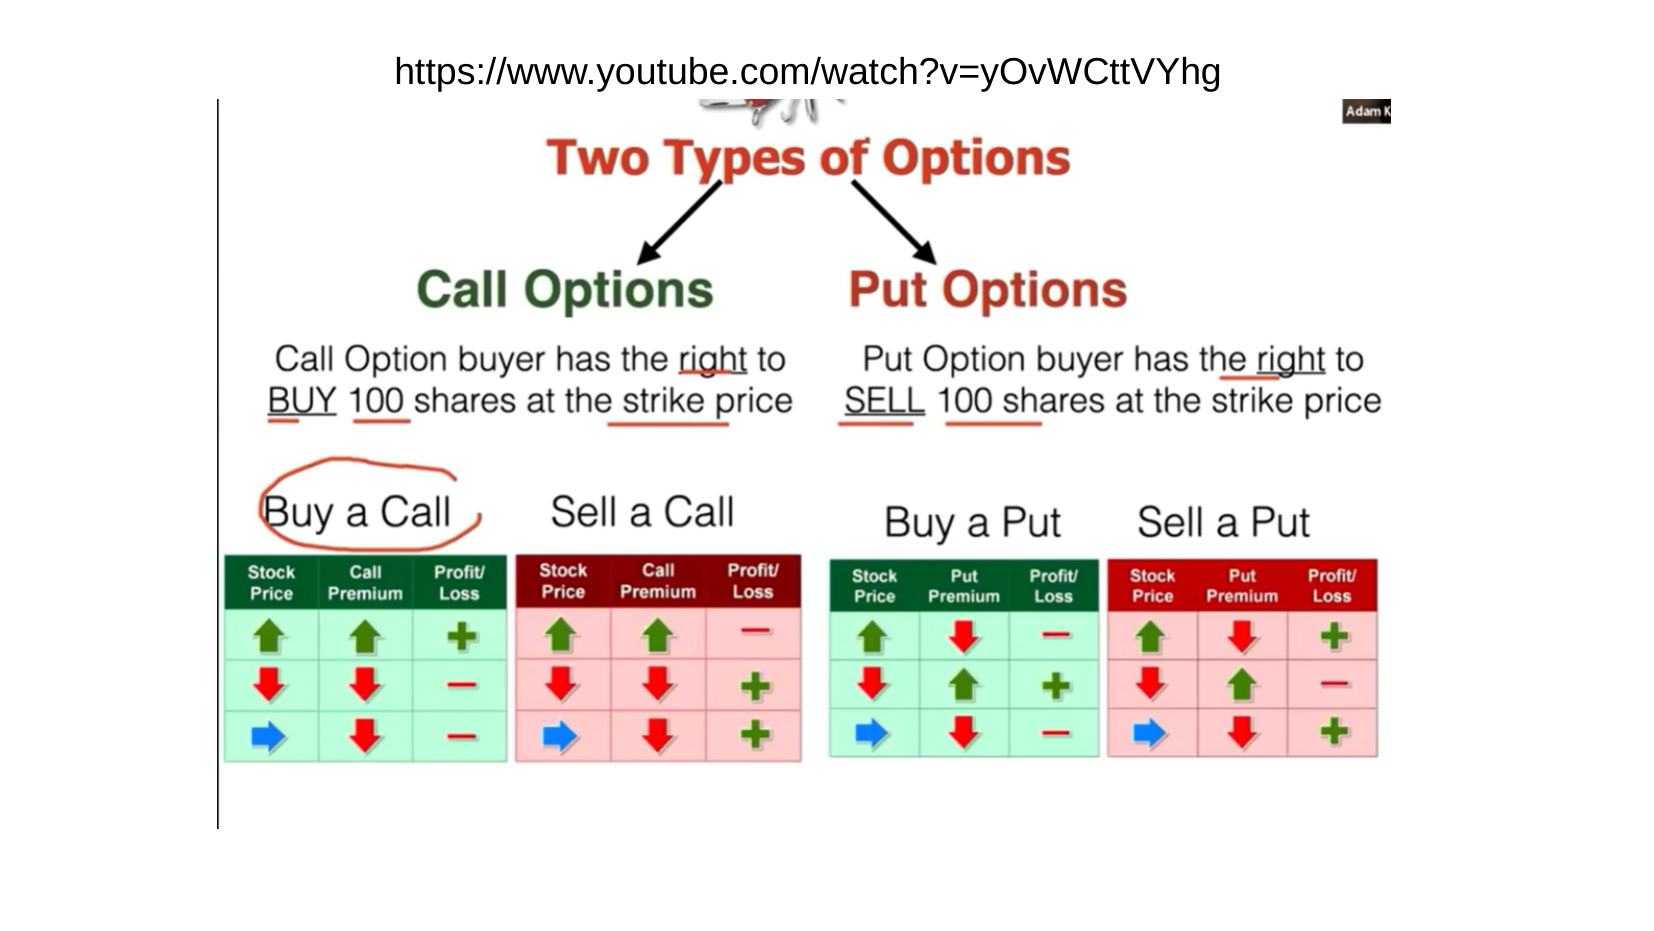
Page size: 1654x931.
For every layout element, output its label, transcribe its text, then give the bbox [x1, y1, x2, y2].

text_box https://www.youtube.com/watch?v=yOvWCttVYhg [379, 42, 1238, 100]
picture [217, 99, 1391, 829]
